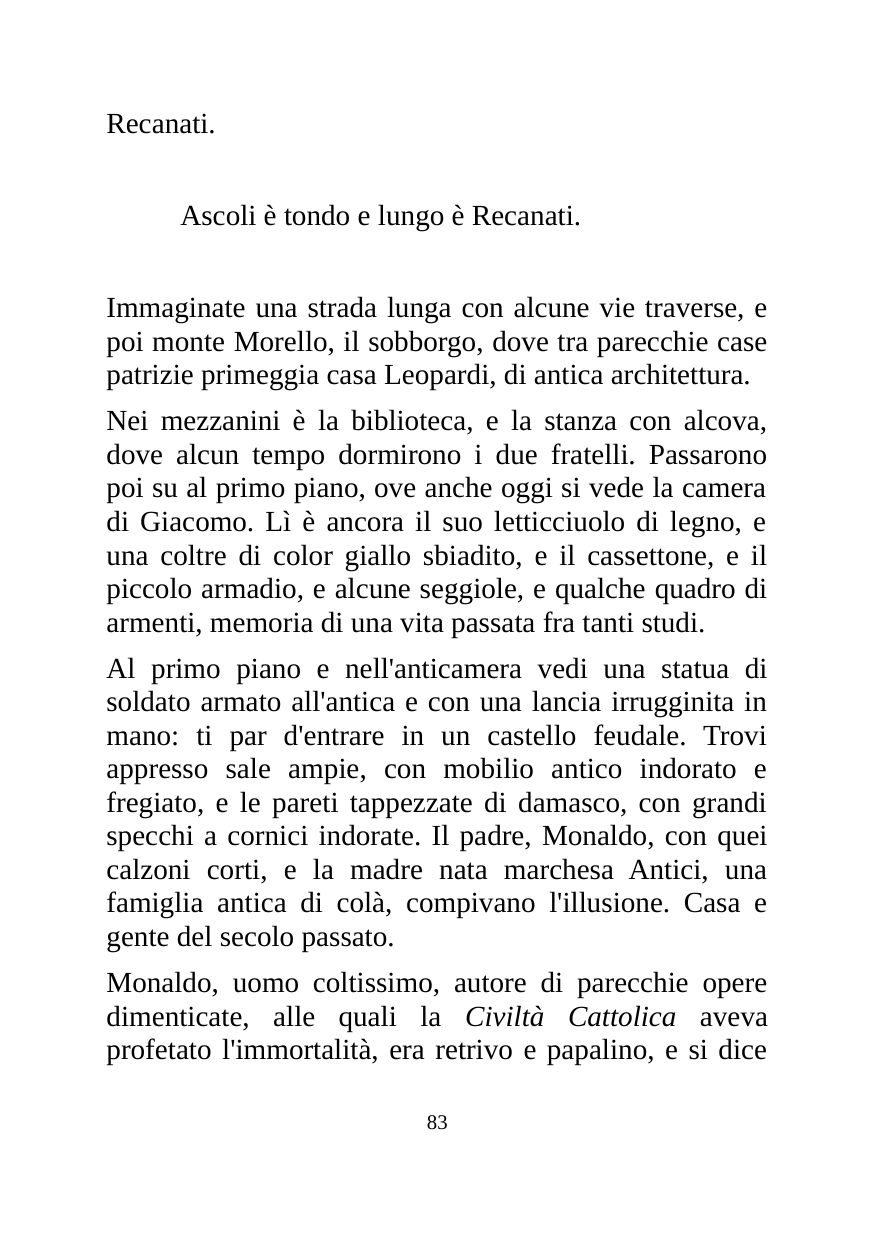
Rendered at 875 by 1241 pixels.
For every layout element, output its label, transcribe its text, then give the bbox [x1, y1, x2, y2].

text Monaldo, uomo coltissimo, autore di parecchie opere dimenticate, alle quali la Civiltà Cattolica aveva profetato l'immortalità, era retrivo e papalino, e si dice [106, 965, 768, 1066]
text Nei mezzanini è la biblioteca, e la stanza con alcova, dove alcun tempo dormirono i due fratelli. Passarono poi su al primo piano, ove anche oggi si vede la camera di Giacomo. Lì è ancora il suo letticciuolo di legno, e una coltre di color giallo sbiadito, e il cassettone, e il piccolo armadio, e alcune seggiole, e qualche quadro di armenti, memoria di una vita passata fra tanti studi. [106, 403, 768, 638]
text Al primo piano e nell'anticamera vedi una statua di soldato armato all'antica e con una lancia irrugginita in mano: ti par d'entrare in un castello feudale. Trovi appresso sale ampie, con mobilio antico indorato e fregiato, e le pareti tappezzate di damasco, con grandi specchi a cornici indorate. Il padre, Monaldo, con quei calzoni corti, e la madre nata marchesa Antici, una famiglia antica di colà, compivano l'illusione. Casa e gente del secolo passato. [106, 651, 768, 953]
text Immaginate una strada lunga con alcune vie traverse, e poi monte Morello, il sobborgo, dove tra parecchie case patrizie primeggia casa Leopardi, di antica architettura. [106, 290, 768, 391]
text Recanati. [106, 106, 768, 140]
text Ascoli è tondo e lungo è Recanati. [180, 198, 768, 232]
